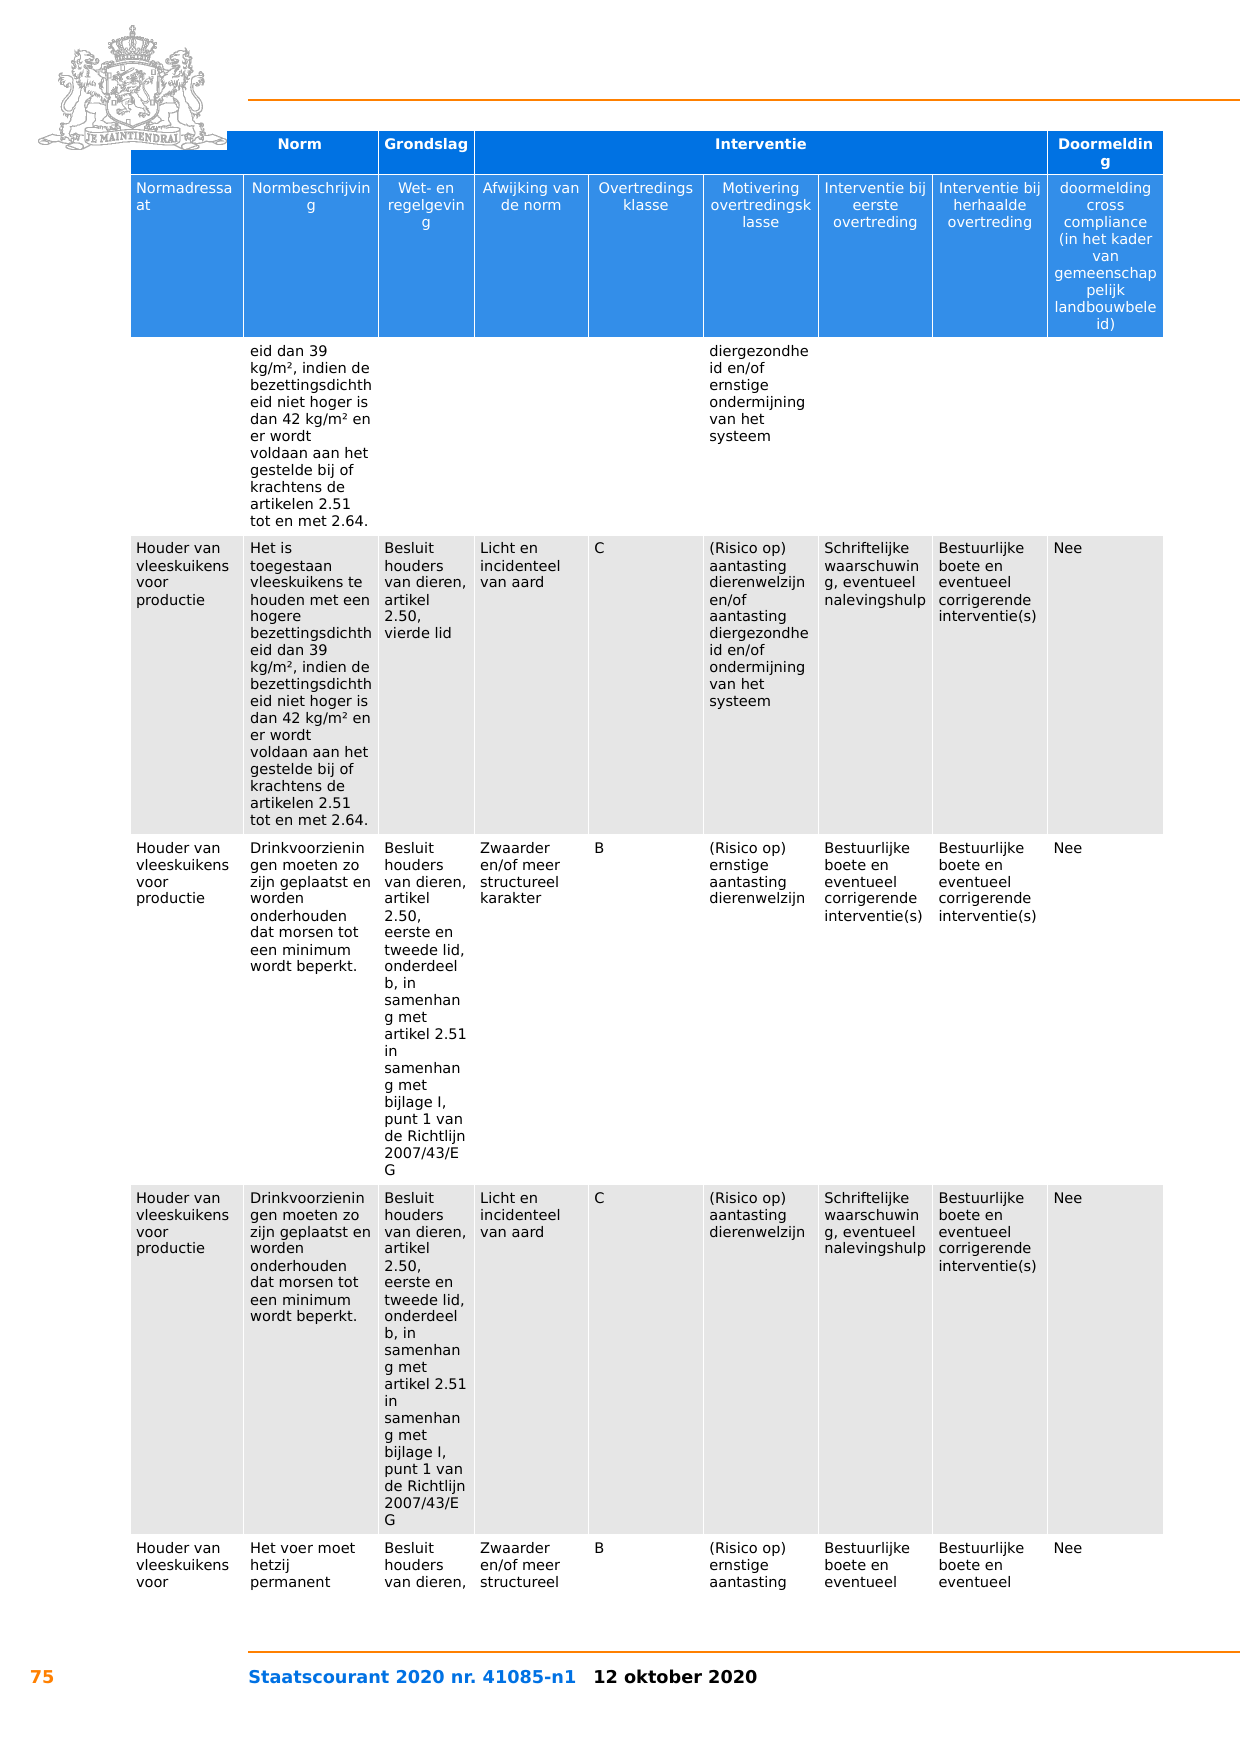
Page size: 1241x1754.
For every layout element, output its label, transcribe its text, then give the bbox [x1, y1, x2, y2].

table_cell [819, 339, 932, 535]
table_cell Bestuurlijke boete en eventueel [819, 1535, 932, 1595]
table_cell [1048, 339, 1163, 535]
table_cell Bestuurlijke boete en eventueel corrigerende interventie(s) [933, 1185, 1047, 1534]
table_header Norm [131, 131, 378, 174]
table_cell Interventie bij herhaalde overtreding [933, 175, 1047, 337]
table_header Interventie [475, 131, 1047, 174]
table_cell Overtredingsklasse [589, 175, 703, 337]
table_cell (Risico op) aantasting dierenwelzijn [704, 1185, 818, 1534]
table_cell Licht en incidenteel van aard [475, 536, 588, 834]
table_cell Bestuurlijke boete en eventueel corrigerende interventie(s) [933, 536, 1047, 834]
table_cell Houder van vleeskuikens voor productie [131, 1185, 243, 1534]
table_cell Bestuurlijke boete en eventueel corrigerende interventie(s) [819, 835, 932, 1184]
table_header Grondslag [379, 131, 474, 174]
table_cell (Risico op) ernstige aantasting [704, 1535, 818, 1595]
table_cell Motivering overtredingsklasse [704, 175, 818, 337]
table_cell Houder van vleeskuikens voor productie [131, 536, 243, 834]
table_cell (Risico op) ernstige aantasting dierenwelzijn [704, 835, 818, 1184]
table_cell C [589, 536, 703, 834]
table_cell [475, 339, 588, 535]
picture [38, 25, 227, 150]
table_cell Zwaarder en/of meer structureel [475, 1535, 588, 1595]
table_cell doormelding cross compliance (in het kader van gemeenschappelijk landbouwbeleid) [1048, 175, 1163, 337]
table_cell Besluit houders van dieren, artikel 2.50, vierde lid [379, 536, 474, 834]
table_cell Nee [1048, 1535, 1163, 1595]
table_cell Licht en incidenteel van aard [475, 1185, 588, 1534]
table_cell Nee [1048, 835, 1163, 1184]
table_cell Afwijking van de norm [475, 175, 588, 337]
table_cell [933, 339, 1047, 535]
table_cell Houder van vleeskuikens voor [131, 1535, 243, 1595]
table_cell Houder van vleeskuikens voor productie [131, 835, 243, 1184]
table_cell [131, 339, 243, 535]
table_cell Bestuurlijke boete en eventueel corrigerende interventie(s) [933, 835, 1047, 1184]
table_cell diergezondheid en/of ernstige ondermijning van het systeem [704, 339, 818, 535]
table_cell Nee [1048, 536, 1163, 834]
table_cell [589, 339, 703, 535]
table_cell Drinkvoorzieningen moeten zo zijn geplaatst en worden onderhouden dat morsen tot een minimum wordt beperkt. [244, 1185, 378, 1534]
table_cell Normbeschrijving [244, 175, 378, 337]
table_cell Drinkvoorzieningen moeten zo zijn geplaatst en worden onderhouden dat morsen tot een minimum wordt beperkt. [244, 835, 378, 1184]
table_cell Wet- en regelgeving [379, 175, 474, 337]
table_cell B [589, 1535, 703, 1595]
table_cell Het is toegestaan vleeskuikens te houden met een hogere bezettingsdichtheid dan 39 kg/m², indien de bezettingsdichtheid niet hoger is dan 42 kg/m² en er wordt voldaan aan het gestelde bij of krachtens de artikelen 2.51 tot en met 2.64. [244, 536, 378, 834]
table_cell Besluit houders van dieren, [379, 1535, 474, 1595]
table_cell Besluit houders van dieren, artikel 2.50, eerste en tweede lid, onderdeel b, in samenhang met artikel 2.51 in samenhang met bijlage I, punt 1 van de Richtlijn 2007/43/EG [379, 1185, 474, 1534]
table_cell Nee [1048, 1185, 1163, 1534]
table_cell (Risico op) aantasting dierenwelzijn en/of aantasting diergezondheid en/of ondermijning van het systeem [704, 536, 818, 834]
table_cell Zwaarder en/of meer structureel karakter [475, 835, 588, 1184]
table_cell Besluit houders van dieren, artikel 2.50, eerste en tweede lid, onderdeel b, in samenhang met artikel 2.51 in samenhang met bijlage I, punt 1 van de Richtlijn 2007/43/EG [379, 835, 474, 1184]
table_cell eid dan 39 kg/m², indien de bezettingsdichtheid niet hoger is dan 42 kg/m² en er wordt voldaan aan het gestelde bij of krachtens de artikelen 2.51 tot en met 2.64. [244, 339, 378, 535]
table_cell B [589, 835, 703, 1184]
table_cell Interventie bij eerste overtreding [819, 175, 932, 337]
table_cell Normadressaat [131, 175, 243, 337]
table_cell Het voer moet hetzij permanent [244, 1535, 378, 1595]
table_cell Schriftelijke waarschuwing, eventueel nalevingshulp [819, 536, 932, 834]
table_header Doormelding [1048, 131, 1163, 174]
table_cell [379, 339, 474, 535]
table_cell C [589, 1185, 703, 1534]
table_cell Bestuurlijke boete en eventueel [933, 1535, 1047, 1595]
table_cell Schriftelijke waarschuwing, eventueel nalevingshulp [819, 1185, 932, 1534]
